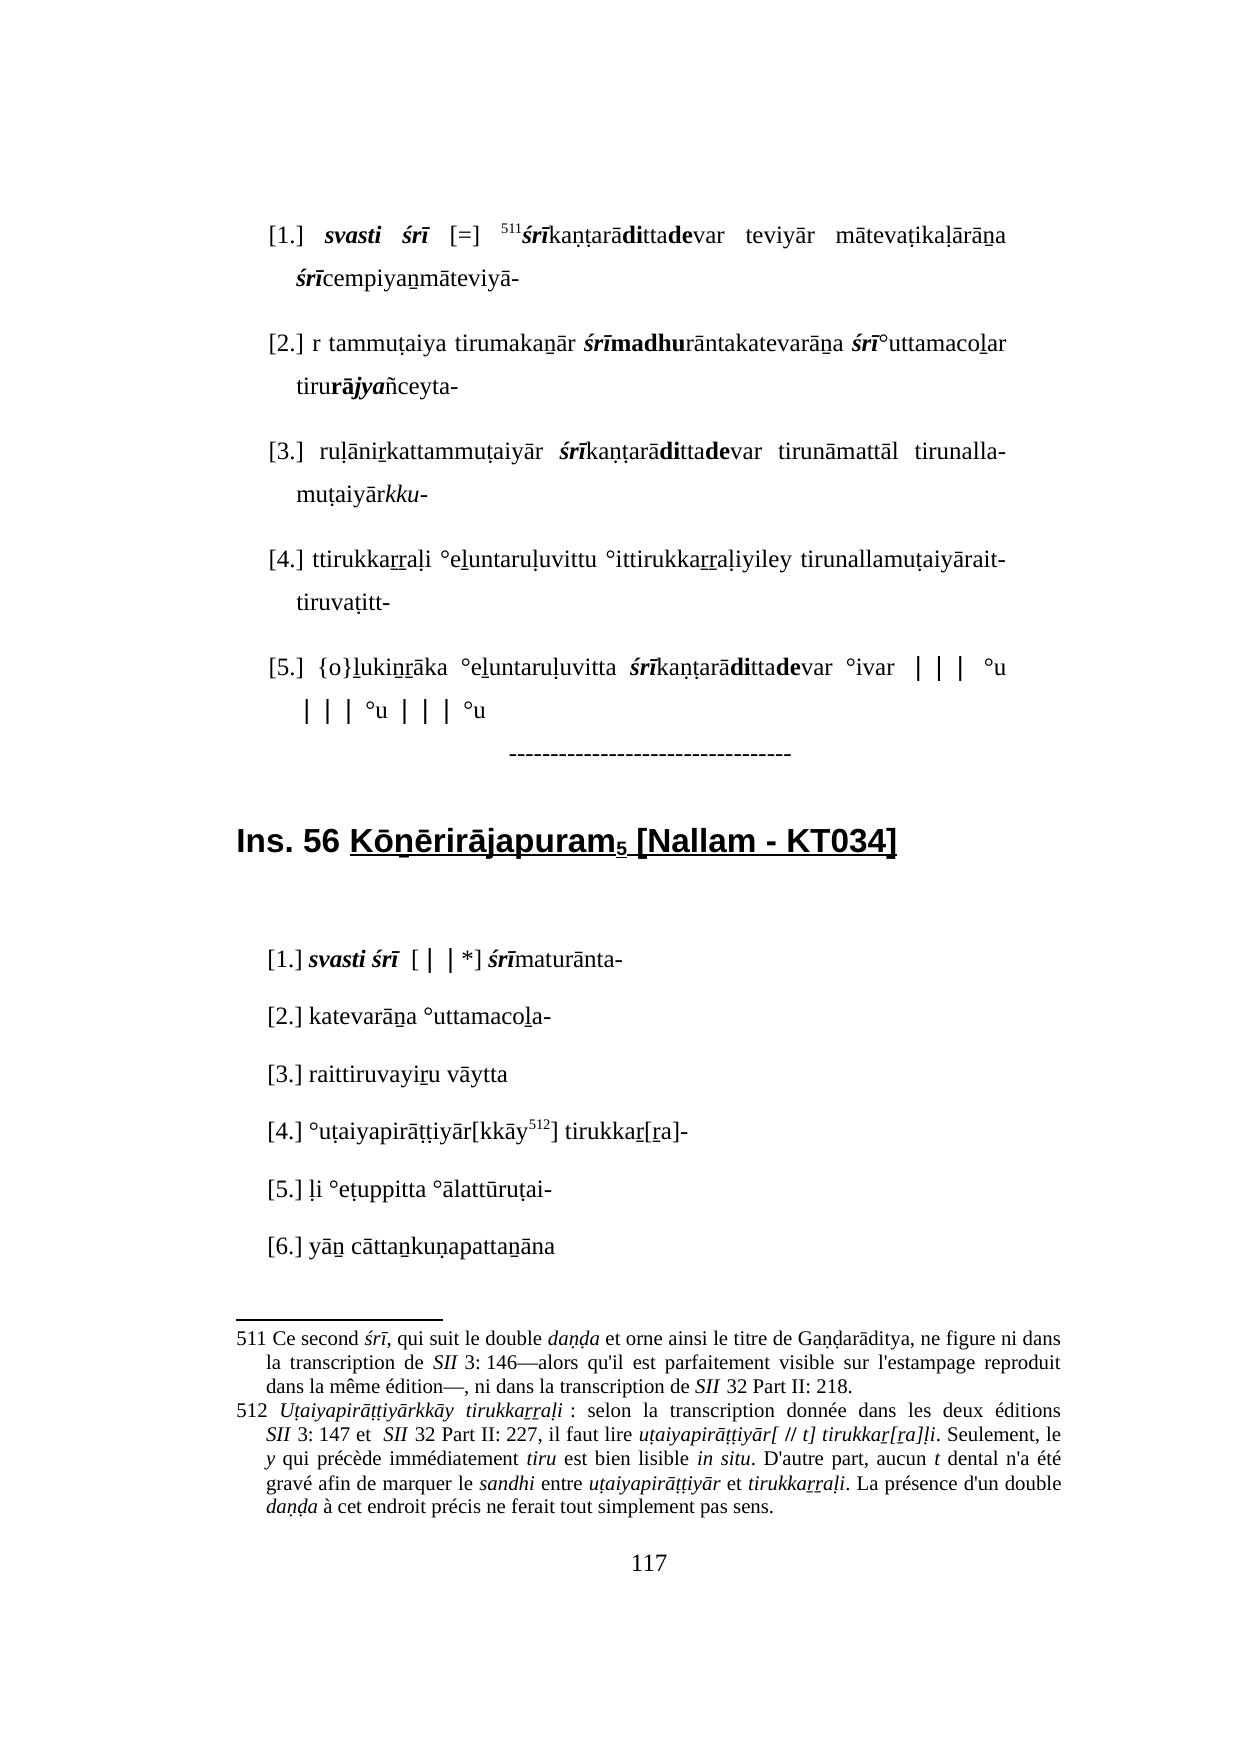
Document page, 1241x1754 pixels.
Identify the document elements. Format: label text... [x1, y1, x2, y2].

text [4.] °uṭaiyapirāṭṭiyār[kkāy] tirukkaṟ[ṟa]- [267, 1116, 1004, 1145]
text Uṭaiyapirāṭṭiyārkkāy tirukkaṟṟaḷi : selon la transcription donnée dans les deux éditions SII 3: 147 et SII 32 Part II: 227, il faut lire uṭaiyapirāṭṭiyār[ // t] tirukkaṟ[ṟa]ḷi. Seulement, le y qui précède immédiatement tiru est bien lisible in situ. D'autre part, aucun t dental n'a été gravé afin de marquer le sandhi entre uṭaiyapirāṭṭiyār et tirukkaṟṟaḷi. La présence d'un double daṇḍa à cet endroit précis ne ferait tout simplement pas sens. [236, 1398, 1061, 1518]
text Ce second śrī, qui suit le double daṇḍa et orne ainsi le titre de Gaṇḍarāditya, ne figure ni dans la transcription de SII 3: 146—alors qu'il est parfaitement visible sur l'estampage reproduit dans la même édition—, ni dans la transcription de SII 32 Part II: 218. [236, 1326, 1061, 1398]
text [1.] svasti śrī [=] śrīkaṇṭarādittadevar teviyār mātevaṭikaḷārāṉa śrīcempiyaṉmāteviyā- [268, 220, 1006, 292]
text [3.] ruḷāniṟkattammuṭaiyār śrīkaṇṭarādittadevar tirunāmattāl tirunalla-muṭaiyārkku- [268, 436, 1006, 508]
text [2.] r tammuṭaiya tirumakaṉār śrīmadhurāntakatevarāṉa śrī°uttamacoḻar tirurājyañceyta- [268, 328, 1006, 400]
text [6.] yāṉ cāttaṉkuṇapattaṉāna [267, 1231, 1004, 1260]
text [5.] {o}ḻukiṉṟāka °eḻuntaruḷuvitta śrīkaṇṭarādittadevar °ivar ❘❘❘ °u ❘❘❘ °u ❘❘❘ °u [268, 652, 1006, 723]
subtitle Ins. 56 Kōṉērirājapuram5 [Nallam - KT034] [236, 821, 1061, 859]
text ---------------------------------- [296, 738, 1004, 767]
text [3.] raittiruvayiṟu vāytta [267, 1059, 1004, 1087]
text [2.] katevarāṉa °uttamacoḻa- [267, 1001, 1004, 1030]
text [1.] svasti śrī [❘❘*] śrīmaturānta- [267, 944, 1004, 972]
text [4.] ttirukkaṟṟaḷi °eḻuntaruḷuvittu °ittirukkaṟṟaḷiyiley tirunallamuṭaiyārait-tiruvaṭitt- [268, 544, 1006, 616]
text [5.] ḷi °eṭuppitta °ālattūruṭai- [267, 1174, 1004, 1202]
